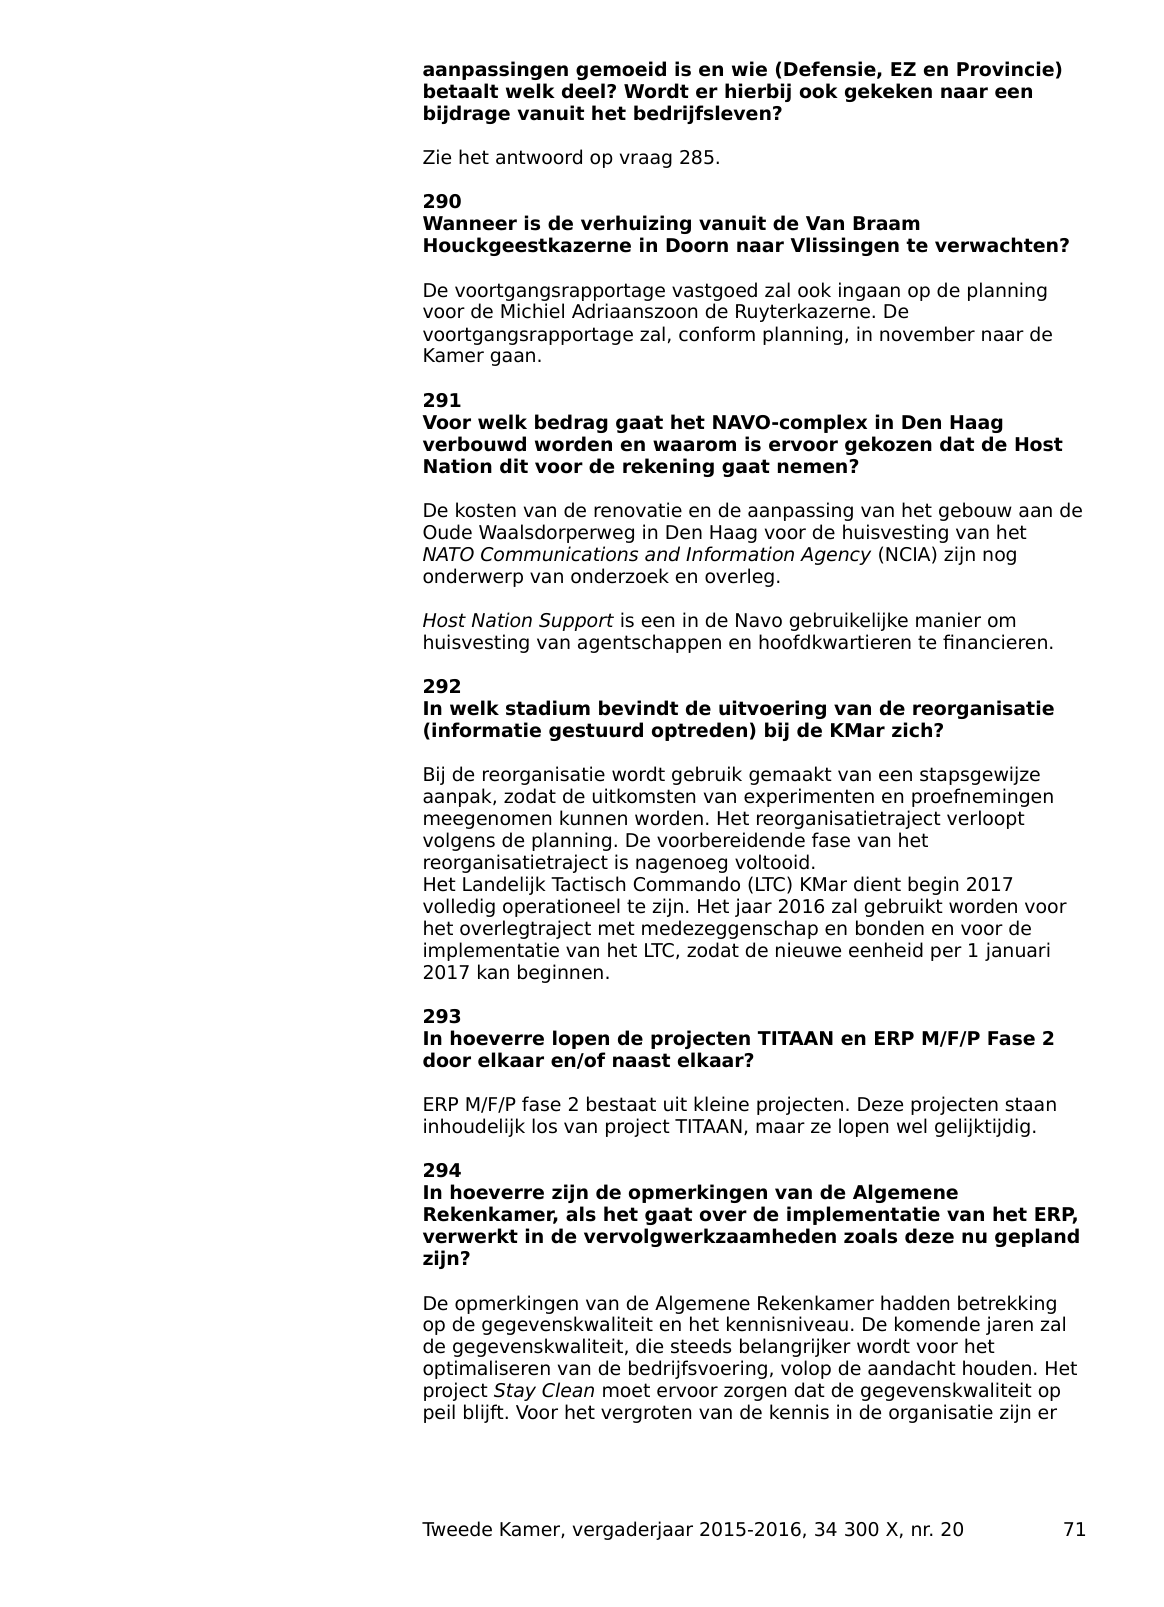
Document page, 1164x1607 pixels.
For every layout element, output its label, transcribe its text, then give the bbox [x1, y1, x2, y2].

text In hoeverre zijn de opmerkingen van de Algemene Rekenkamer, als het gaat over de implementatie van het ERP, verwerkt in de vervolgwerkzaamheden zoals deze nu gepland zijn? [422, 1182, 1087, 1270]
text De voortgangsrapportage vastgoed zal ook ingaan op de planning voor de Michiel Adriaanszoon de Ruyterkazerne. De voortgangsrapportage zal, conform planning, in november naar de Kamer gaan. [422, 279, 1087, 367]
text De kosten van de renovatie en de aanpassing van het gebouw aan de Oude Waalsdorperweg in Den Haag voor de huisvesting van het NATO Communications and Information Agency (NCIA) zijn nog onderwerp van onderzoek en overleg. [422, 500, 1087, 588]
text In welk stadium bevindt de uitvoering van de reorganisatie (informatie gestuurd optreden) bij de KMar zich? [422, 698, 1087, 742]
text 293 [422, 1006, 1087, 1028]
text 294 [422, 1160, 1087, 1182]
text aanpassingen gemoeid is en wie (Defensie, EZ en Provincie) betaalt welk deel? Wordt er hierbij ook gekeken naar een bijdrage vanuit het bedrijfsleven? [422, 59, 1087, 125]
text Bij de reorganisatie wordt gebruik gemaakt van een stapsgewijze aanpak, zodat de uitkomsten van experimenten en proefnemingen meegenomen kunnen worden. Het reorganisatietraject verloopt volgens de planning. De voorbereidende fase van het reorganisatietraject is nagenoeg voltooid. [422, 764, 1087, 874]
text ERP M/F/P fase 2 bestaat uit kleine projecten. Deze projecten staan inhoudelijk los van project TITAAN, maar ze lopen wel gelijktijdig. [422, 1094, 1087, 1138]
text 292 [422, 676, 1087, 698]
text 290 [422, 191, 1087, 213]
text Voor welk bedrag gaat het NAVO-complex in Den Haag verbouwd worden en waarom is ervoor gekozen dat de Host Nation dit voor de rekening gaat nemen? [422, 412, 1087, 477]
text 291 [422, 389, 1087, 412]
text In hoeverre lopen de projecten TITAAN en ERP M/F/P Fase 2 door elkaar en/of naast elkaar? [422, 1028, 1087, 1072]
text Host Nation Support is een in de Navo gebruikelijke manier om huisvesting van agentschappen en hoofdkwartieren te financieren. [422, 610, 1087, 654]
text De opmerkingen van de Algemene Rekenkamer hadden betrekking op de gegevenskwaliteit en het kennisniveau. De komende jaren zal de gegevenskwaliteit, die steeds belangrijker wordt voor het optimaliseren van de bedrijfsvoering, volop de aandacht houden. Het project Stay Clean moet ervoor zorgen dat de gegevenskwaliteit op peil blijft. Voor het vergroten van de kennis in de organisatie zijn er [422, 1292, 1087, 1424]
text Het Landelijk Tactisch Commando (LTC) KMar dient begin 2017 volledig operationeel te zijn. Het jaar 2016 zal gebruikt worden voor het overlegtraject met medezeggenschap en bonden en voor de implementatie van het LTC, zodat de nieuwe eenheid per 1 januari 2017 kan beginnen. [422, 874, 1087, 984]
text Wanneer is de verhuizing vanuit de Van Braam Houckgeestkazerne in Doorn naar Vlissingen te verwachten? [422, 213, 1087, 257]
text Zie het antwoord op vraag 285. [422, 147, 1087, 169]
